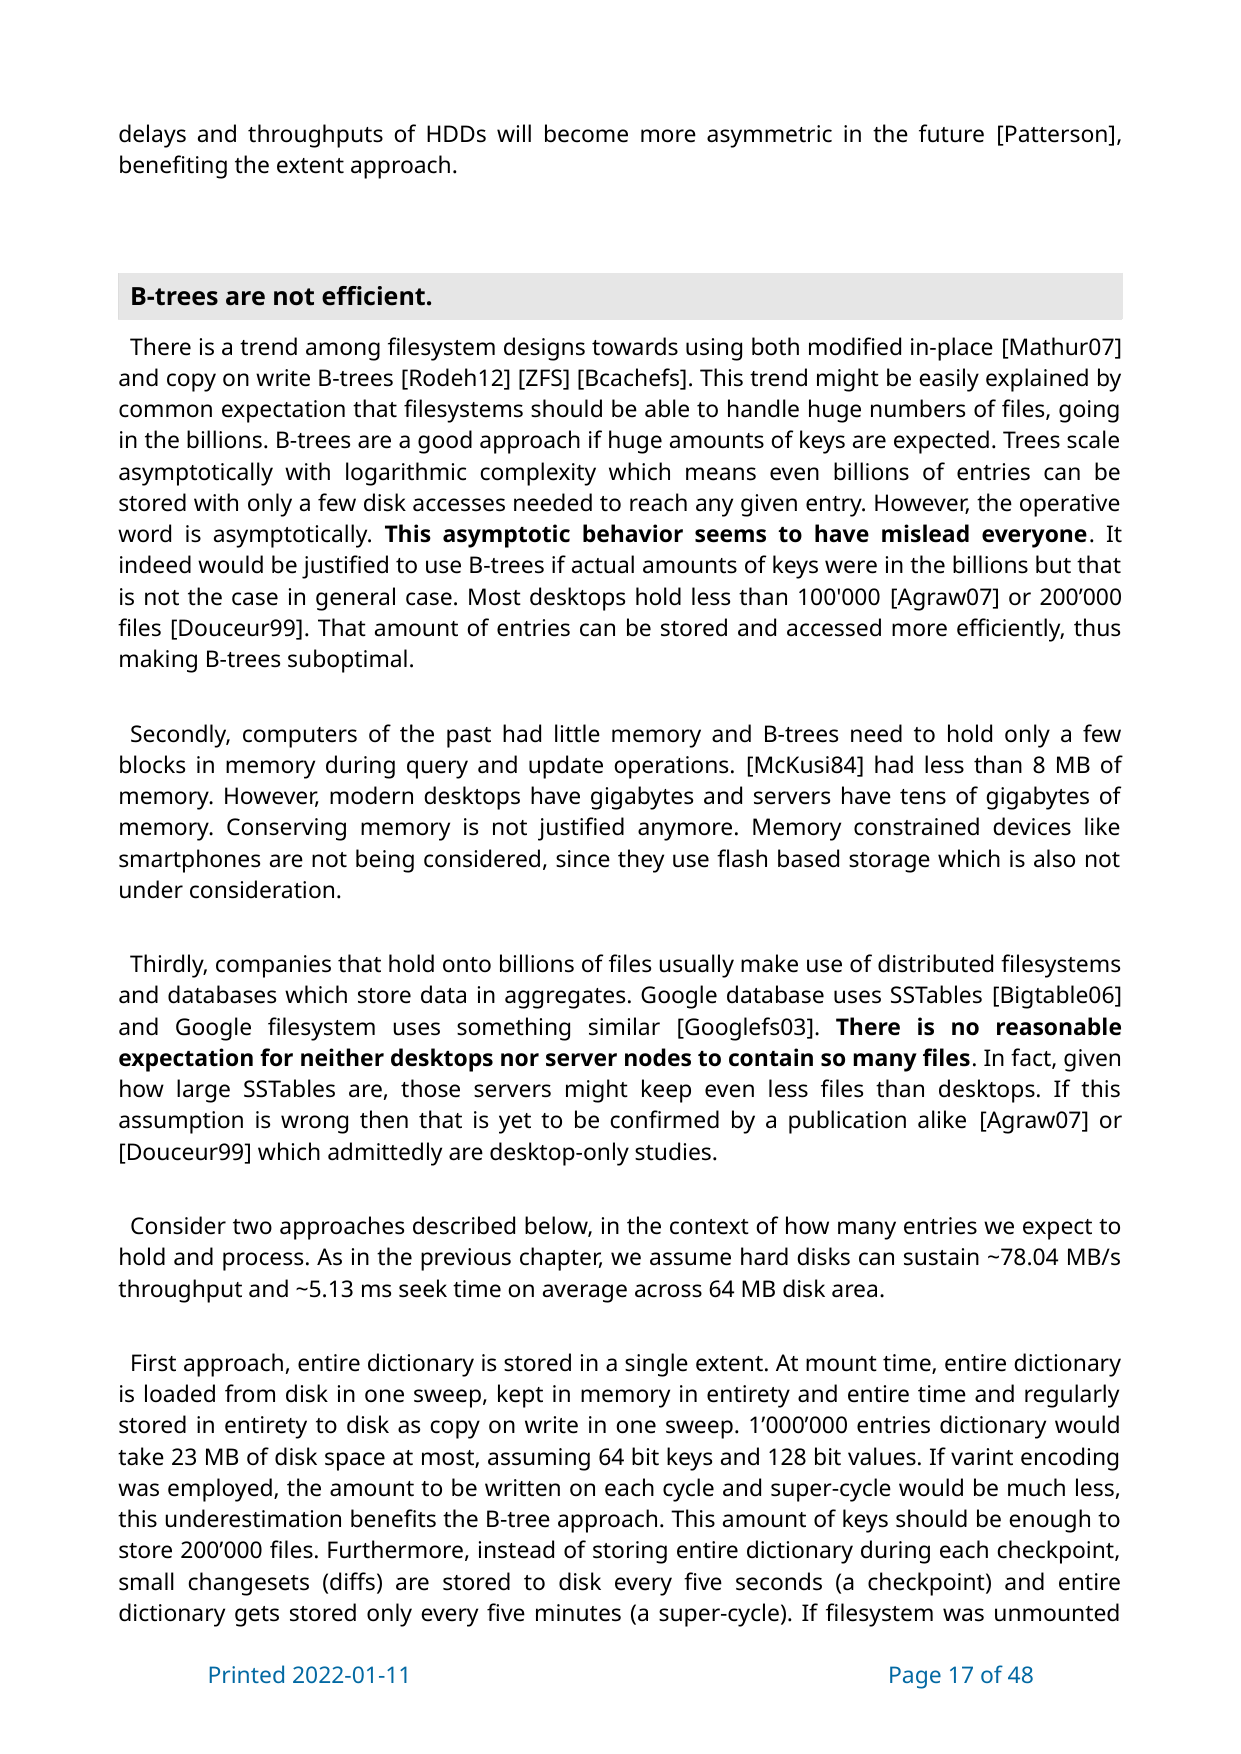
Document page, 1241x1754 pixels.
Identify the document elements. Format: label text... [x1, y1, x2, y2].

subtitle B-trees are not efficient. [119, 274, 1122, 319]
text Secondly, computers of the past had little memory and B-trees need to hold only a few blocks in memory during query and update operations. [McKusi84] had less than 8 MB of memory. However, modern desktops have gigabytes and servers have tens of gigabytes of memory. Conserving memory is not justified anymore. Memory constrained devices like smartphones are not being considered, since they use flash based storage which is also not under consideration. [118, 717, 1122, 905]
text Thirdly, companies that hold onto billions of files usually make use of distributed filesystems and databases which store data in aggregates. Google database uses SSTables [Bigtable06] and Google filesystem uses something similar [Googlefs03]. There is no reasonable expectation for neither desktops nor server nodes to contain so many files. In fact, given how large SSTables are, those servers might keep even less files than desktops. If this assumption is wrong then that is yet to be confirmed by a publication alike [Agraw07] or [Douceur99] which admittedly are desktop-only studies. [118, 948, 1122, 1167]
text delays and throughputs of HDDs will become more asymmetric in the future [Patterson], benefiting the extent approach. [118, 118, 1122, 181]
text There is a trend among filesystem designs towards using both modified in-place [Mathur07] and copy on write B-trees [Rodeh12] [ZFS] [Bcachefs]. This trend might be easily explained by common expectation that filesystems should be able to handle huge numbers of files, going in the billions. B-trees are a good approach if huge amounts of keys are expected. Trees scale asymptotically with logarithmic complexity which means even billions of entries can be stored with only a few disk accesses needed to reach any given entry. However, the operative word is asymptotically. This asymptotic behavior seems to have mislead everyone. It indeed would be justified to use B-trees if actual amounts of keys were in the billions but that is not the case in general case. Most desktops hold less than 100'000 [Agraw07] or 200’000 files [Douceur99]. That amount of entries can be stored and accessed more efficiently, thus making B-trees suboptimal. [118, 331, 1122, 674]
text Consider two approaches described below, in the context of how many entries we expect to hold and process. As in the previous chapter, we assume hard disks can sustain ~78.04 MB/s throughput and ~5.13 ms seek time on average across 64 MB disk area. [118, 1210, 1122, 1304]
text First approach, entire dictionary is stored in a single extent. At mount time, entire dictionary is loaded from disk in one sweep, kept in memory in entirety and entire time and regularly stored in entirety to disk as copy on write in one sweep. 1’000’000 entries dictionary would take 23 MB of disk space at most, assuming 64 bit keys and 128 bit values. If varint encoding was employed, the amount to be written on each cycle and super-cycle would be much less, this underestimation benefits the B-tree approach. This amount of keys should be enough to store 200’000 files. Furthermore, instead of storing entire dictionary during each checkpoint, small changesets (diffs) are stored to disk every five seconds (a checkpoint) and entire dictionary gets stored only every five minutes (a super-cycle). If filesystem was unmounted [118, 1347, 1122, 1628]
